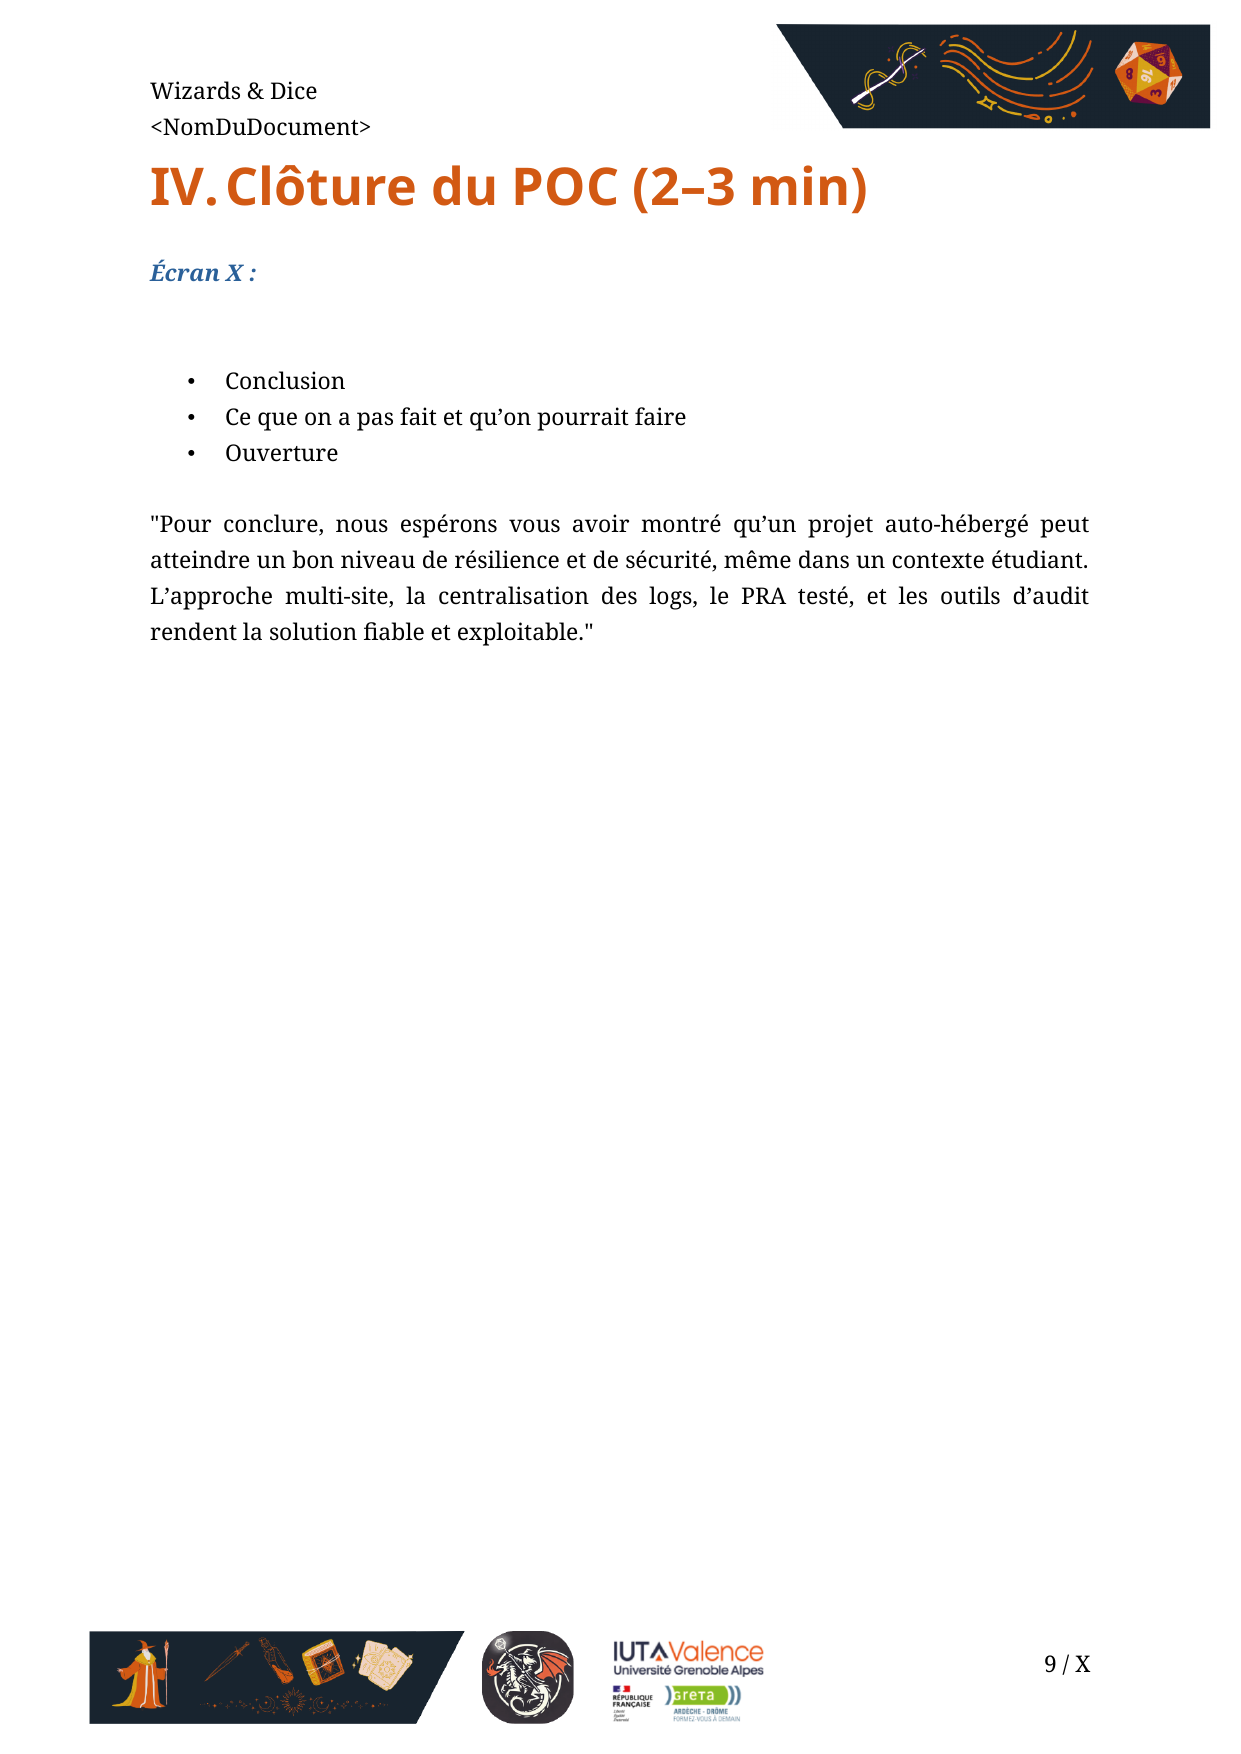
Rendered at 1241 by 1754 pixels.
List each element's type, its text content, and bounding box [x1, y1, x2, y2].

picture [771, 21, 1218, 131]
list Ouverture [187, 437, 1090, 468]
text Écran X : [150, 257, 1090, 288]
list Ce que on a pas fait et qu’on pourrait faire [187, 401, 1090, 432]
list Conclusion [187, 365, 1090, 396]
picture [81, 1620, 788, 1733]
text "Pour conclure, nous espérons vous avoir montré qu’un projet auto-hébergé peut atteindre un bon niveau de résilience et de sécurité, même dans un contexte étudiant. L’approche multi-site, la centralisation des logs, le PRA testé, et les outils d’audit rendent la solution fiable et exploitable." [150, 508, 1090, 647]
subtitle Clôture du POC (2–3 min) [150, 150, 1090, 221]
